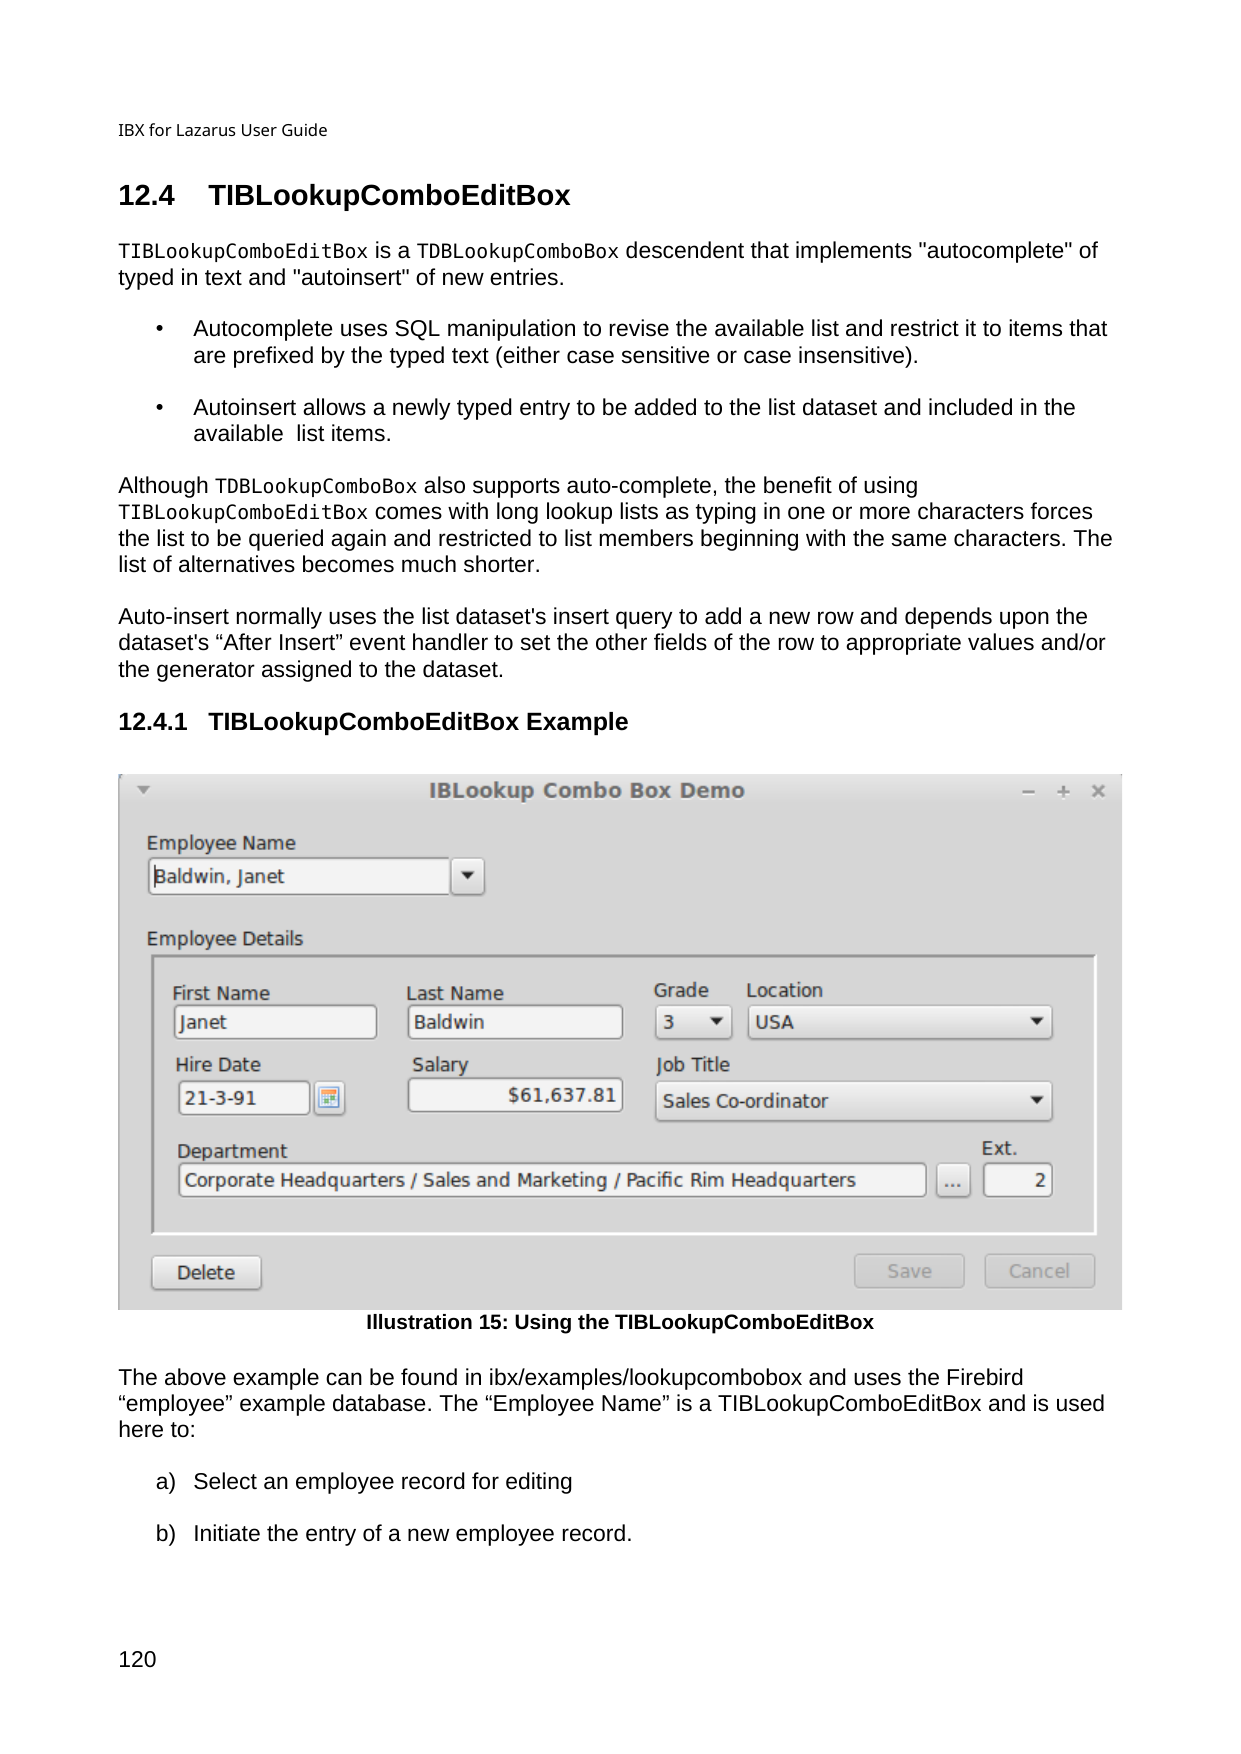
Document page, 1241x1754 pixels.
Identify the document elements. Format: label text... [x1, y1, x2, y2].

list Select an employee record for editing [156, 1468, 1122, 1494]
text Illustration 15: Using the TIBLookupComboEditBox [118, 1310, 1122, 1333]
picture [118, 774, 1123, 1310]
text The above example can be found in ibx/examples/lookupcombobox and uses the Firebird “employee” example database. The “Employee Name” is a TIBLookupComboEditBox and is used here to: [118, 1333, 1122, 1443]
text TIBLookupComboEditBox is a TDBLookupComboBox descendent that implements "autocomplete" of typed in text and "autoinsert" of new entries. [118, 237, 1122, 290]
list Initiate the entry of a new employee record. [156, 1520, 1122, 1546]
text Although TDBLookupComboBox also supports auto-complete, the benefit of using TIBLookupComboEditBox comes with long lookup lists as typing in one or more characters forces the list to be queried again and restricted to list members beginning with the same characters. The list of alternatives becomes much shorter. [118, 472, 1122, 577]
text [118, 762, 1122, 774]
text Auto-insert normally uses the list dataset's insert query to add a new row and depends upon the dataset's “After Insert” event handler to set the other fields of the row to appropriate values and/or the generator assigned to the dataset. [118, 603, 1122, 682]
subtitle TIBLookupComboEditBox Example [118, 707, 1122, 736]
subtitle TIBLookupComboEditBox [118, 178, 1122, 212]
list Autoinsert allows a newly typed entry to be added to the list dataset and included in the available list items. [156, 394, 1122, 446]
list Autocomplete uses SQL manipulation to revise the available list and restrict it to items that are prefixed by the typed text (either case sensitive or case insensitive). [156, 315, 1122, 368]
